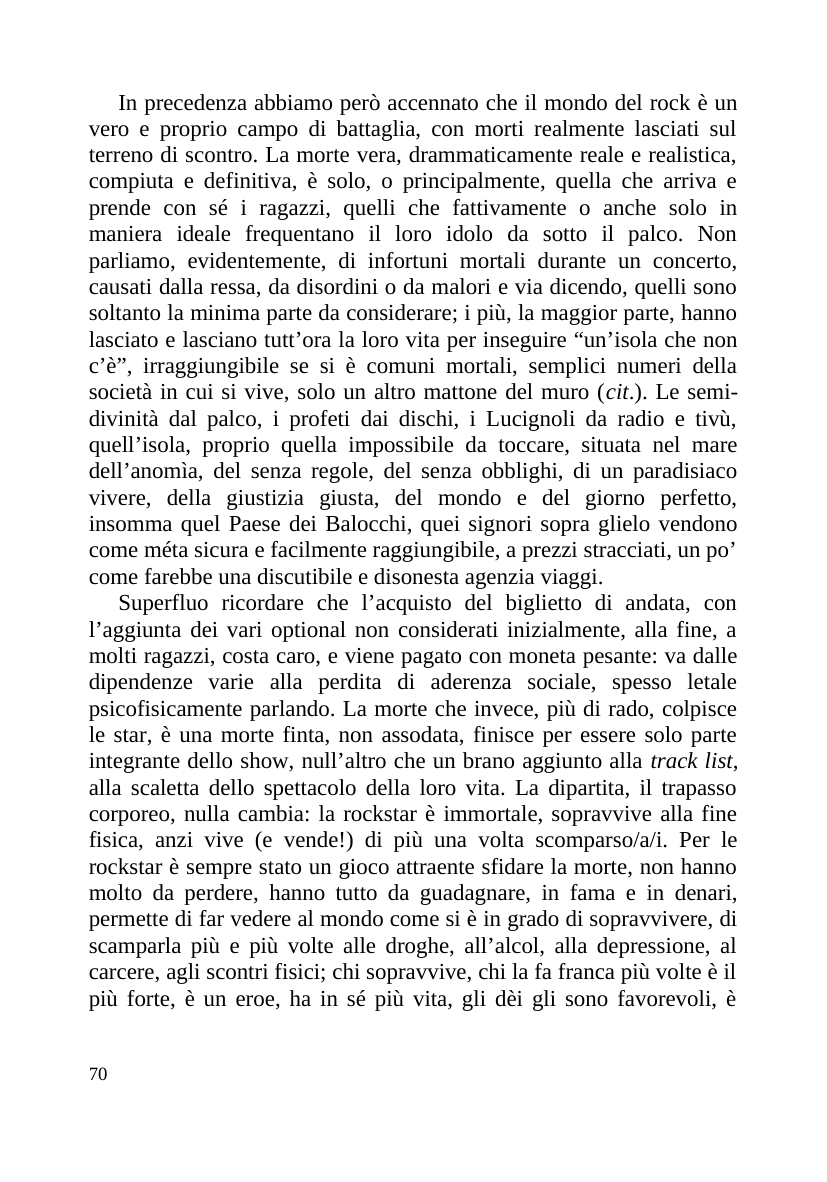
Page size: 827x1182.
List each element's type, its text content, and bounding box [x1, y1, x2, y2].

text In precedenza abbiamo però accennato che il mondo del rock è un vero e proprio campo di battaglia, con morti realmente lasciati sul terreno di scontro. La morte vera, drammaticamente reale e realistica, compiuta e definitiva, è solo, o principalmente, quella che arriva e prende con sé i ragazzi, quelli che fattivamente o anche solo in maniera ideale frequentano il loro idolo da sotto il palco. Non parliamo, evidentemente, di infortuni mortali durante un concerto, causati dalla ressa, da disordini o da malori e via dicendo, quelli sono soltanto la minima parte da considerare; i più, la maggior parte, hanno lasciato e lasciano tutt’ora la loro vita per inseguire “un’isola che non c’è”, irraggiungibile se si è comuni mortali, semplici numeri della società in cui si vive, solo un altro mattone del muro (cit.). Le semi-divinità dal palco, i profeti dai dischi, i Lucignoli da radio e tivù, quell’isola, proprio quella impossibile da toccare, situata nel mare dell’anomìa, del senza regole, del senza obblighi, di un paradisiaco vivere, della giustizia giusta, del mondo e del giorno perfetto, insomma quel Paese dei Balocchi, quei signori sopra glielo vendono come méta sicura e facilmente raggiungibile, a prezzi stracciati, un po’ come farebbe una discutibile e disonesta agenzia viaggi. [88, 88, 738, 589]
text Superfluo ricordare che l’acquisto del biglietto di andata, con l’aggiunta dei vari optional non considerati inizialmente, alla fine, a molti ragazzi, costa caro, e viene pagato con moneta pesante: va dalle dipendenze varie alla perdita di aderenza sociale, spesso letale psicofisicamente parlando. La morte che invece, più di rado, colpisce le star, è una morte finta, non assodata, finisce per essere solo parte integrante dello show, null’altro che un brano aggiunto alla track list, alla scaletta dello spettacolo della loro vita. La dipartita, il trapasso corporeo, nulla cambia: la rockstar è immortale, sopravvive alla fine fisica, anzi vive (e vende!) di più una volta scomparso/a/i. Per le rockstar è sempre stato un gioco attraente sfidare la morte, non hanno molto da perdere, hanno tutto da guadagnare, in fama e in denari, permette di far vedere al mondo come si è in grado di sopravvivere, di scamparla più e più volte alle droghe, all’alcol, alla depressione, al carcere, agli scontri fisici; chi sopravvive, chi la fa franca più volte è il più forte, è un eroe, ha in sé più vita, gli dèi gli sono favorevoli, è [88, 589, 738, 1011]
